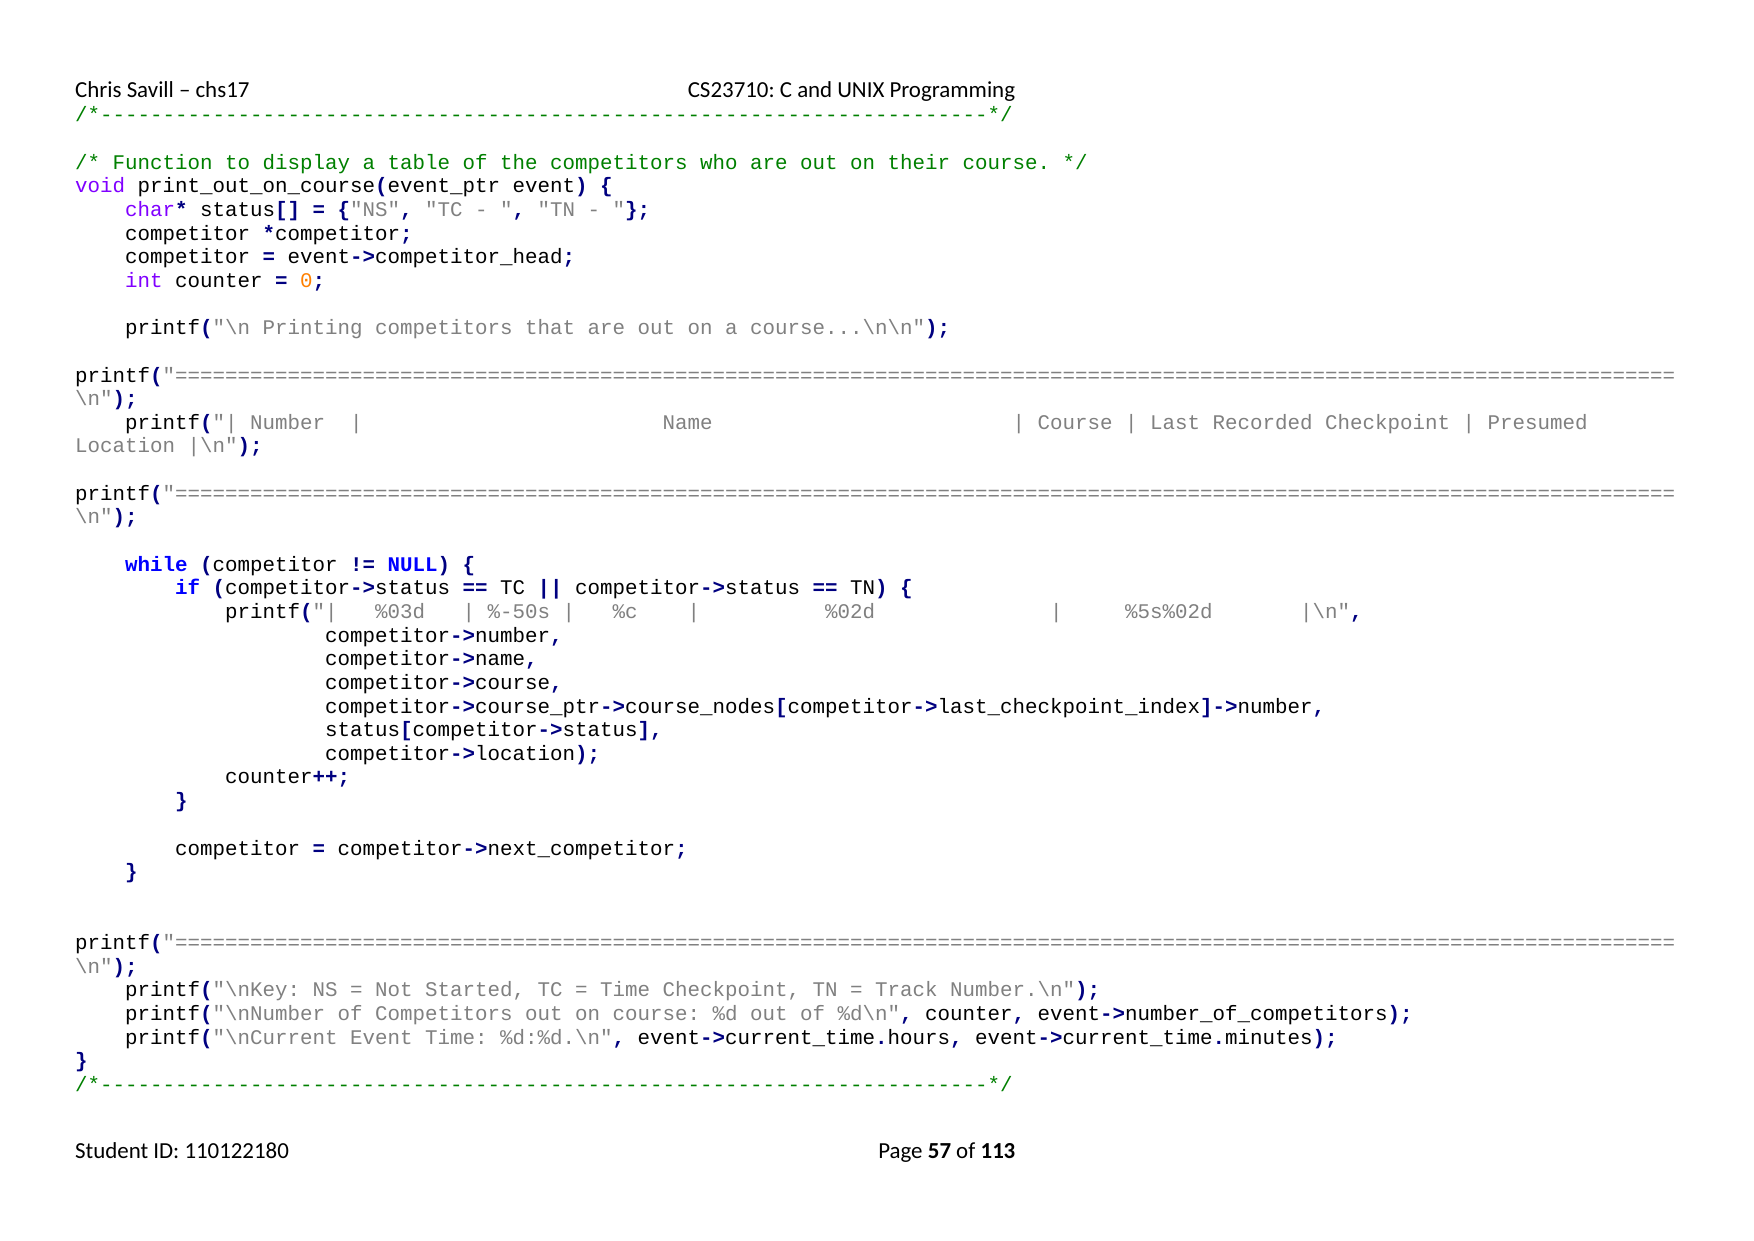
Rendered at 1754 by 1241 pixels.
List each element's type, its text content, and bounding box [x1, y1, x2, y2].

text /*-----------------------------------------------------------------------*/ [75, 104, 1679, 128]
text /* Function to display a table of the competitors who are out on their course. */ [75, 152, 1679, 175]
text printf("\nCurrent Event Time: %d:%d.\n", event->current_time.hours, event->current_time.minutes); [75, 1027, 1679, 1050]
text competitor = event->competitor_head; [75, 246, 1679, 270]
text competitor *competitor; [75, 223, 1679, 246]
text printf("========================================================================================================================\n"); [75, 459, 1679, 530]
text printf("| %03d | %-50s | %c | %02d | %5s%02d |\n", [75, 601, 1679, 625]
text if (competitor->status == TC || competitor->status == TN) { [75, 577, 1679, 601]
text } [75, 790, 1679, 814]
text char* status[] = {"NS", "TC - ", "TN - "}; [75, 199, 1679, 223]
text competitor->location); [75, 743, 1679, 767]
text competitor->course, [75, 672, 1679, 696]
text printf("| Number | Name | Course | Last Recorded Checkpoint | Presumed Location |\n"); [75, 412, 1679, 459]
text } [75, 1050, 1679, 1074]
text while (competitor != NULL) { [75, 554, 1679, 577]
text int counter = 0; [75, 270, 1679, 294]
text void print_out_on_course(event_ptr event) { [75, 175, 1679, 199]
text /*-----------------------------------------------------------------------*/ [75, 1074, 1679, 1098]
text printf("========================================================================================================================\n"); [75, 341, 1679, 412]
text printf("\nNumber of Competitors out on course: %d out of %d\n", counter, event->number_of_competitors); [75, 1003, 1679, 1027]
text status[competitor->status], [75, 719, 1679, 743]
text } [75, 861, 1679, 885]
text competitor->name, [75, 648, 1679, 672]
text counter++; [75, 767, 1679, 790]
text competitor->number, [75, 625, 1679, 648]
text printf("\nKey: NS = Not Started, TC = Time Checkpoint, TN = Track Number.\n"); [75, 979, 1679, 1003]
text printf("\n Printing competitors that are out on a course...\n\n"); [75, 317, 1679, 341]
text competitor = competitor->next_competitor; [75, 837, 1679, 861]
text printf("========================================================================================================================\n"); [75, 908, 1679, 979]
text competitor->course_ptr->course_nodes[competitor->last_checkpoint_index]->number, [75, 696, 1679, 719]
